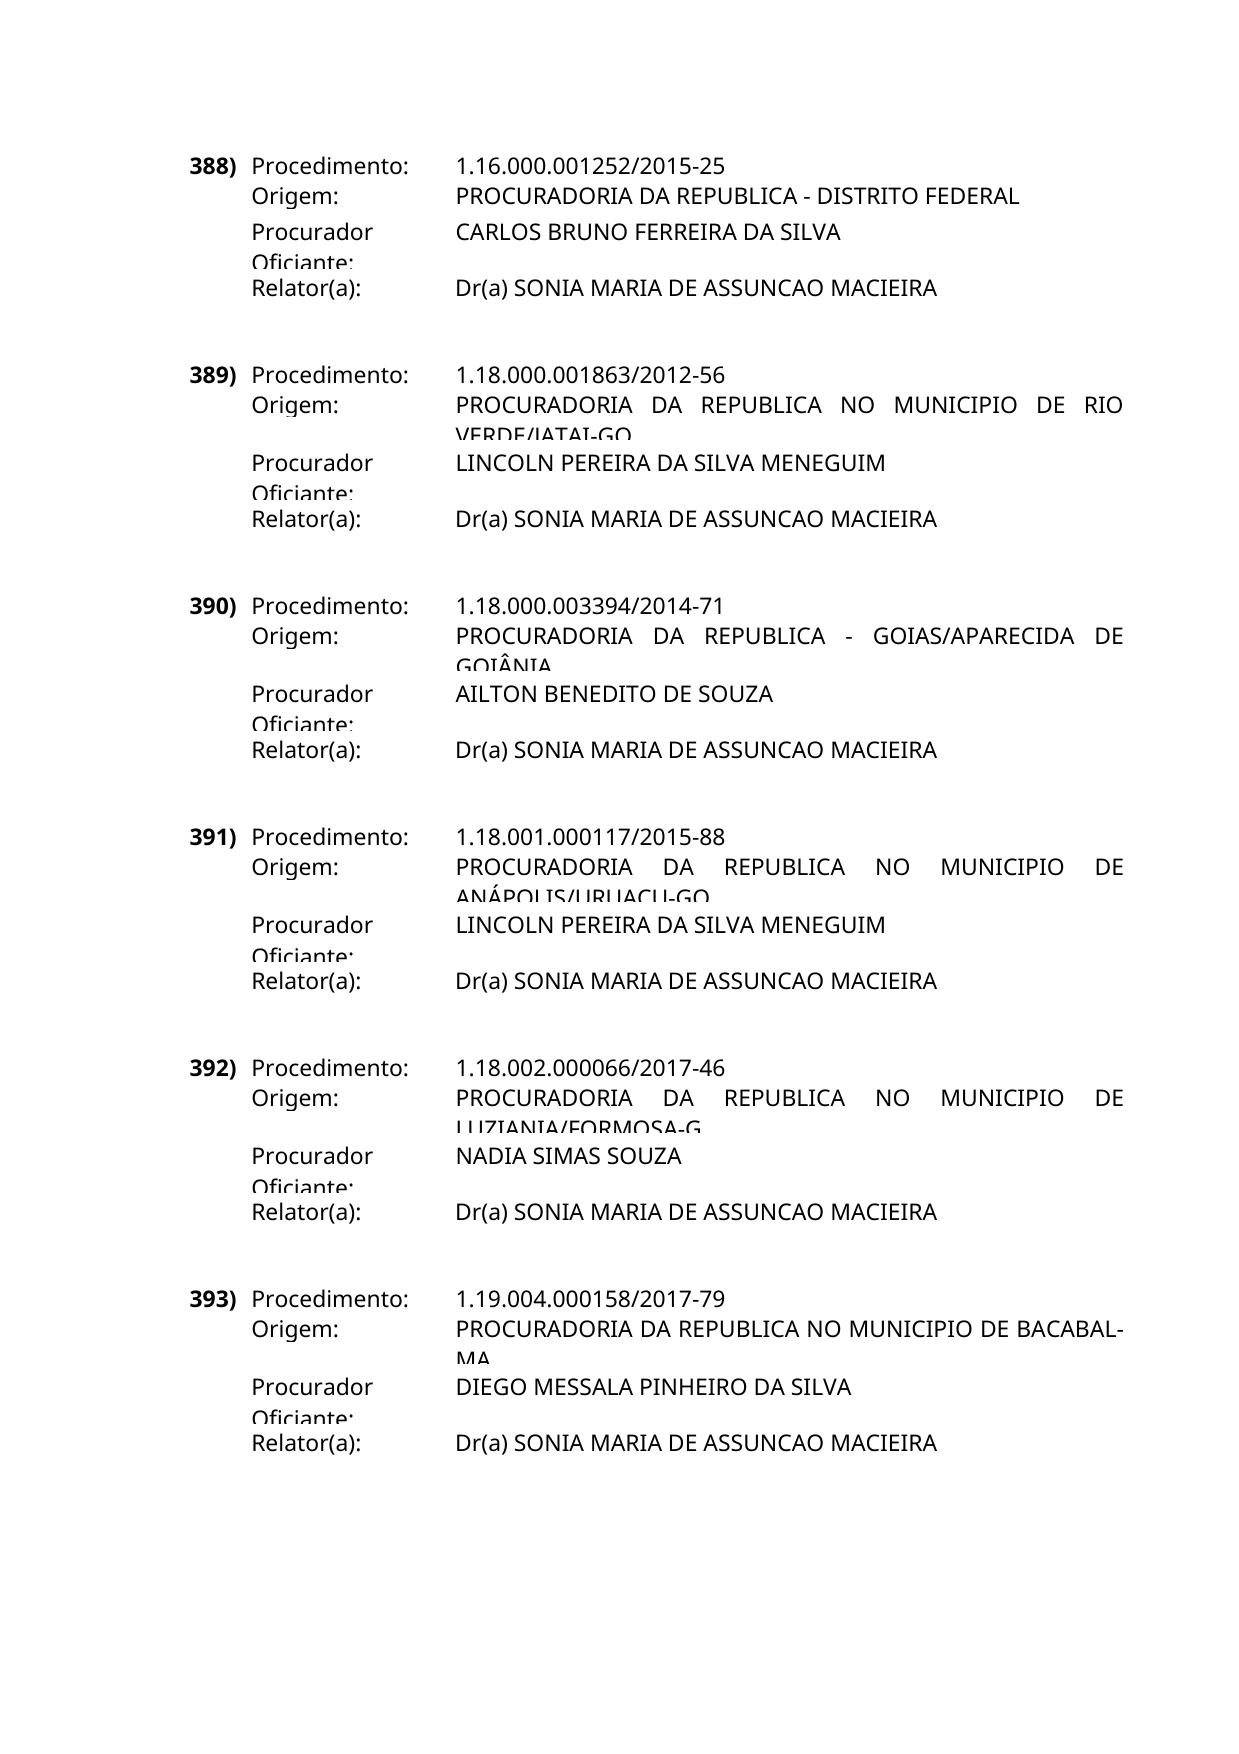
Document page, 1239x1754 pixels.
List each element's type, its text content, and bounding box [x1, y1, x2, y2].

table_cell [189, 1371, 251, 1422]
table_cell [189, 533, 251, 589]
table_cell [189, 965, 251, 995]
table_cell 1.18.001.000117/2015-88 [455, 821, 1124, 849]
table_cell 389) [189, 359, 251, 387]
table_cell [1125, 734, 1239, 764]
table_cell [1125, 909, 1239, 960]
table_cell [0, 764, 189, 821]
table_cell [0, 503, 189, 533]
table_cell [0, 150, 189, 178]
table_cell [1125, 1283, 1239, 1311]
table_cell [189, 1110, 251, 1133]
table_cell [455, 533, 1124, 589]
table_cell [0, 902, 189, 909]
table_cell Procedimento: [251, 821, 455, 849]
table_cell [1125, 678, 1239, 729]
table_cell [1125, 1196, 1239, 1226]
table_cell 390) [189, 590, 251, 618]
table_cell [1125, 533, 1239, 589]
table_cell [0, 620, 189, 648]
table_cell [189, 1082, 251, 1110]
table_cell [1125, 902, 1239, 909]
table_cell [251, 1133, 455, 1140]
table_cell [1125, 272, 1239, 302]
table_cell [455, 902, 1124, 909]
table_cell [189, 1364, 251, 1371]
table_cell [455, 302, 1124, 358]
table_cell [0, 590, 189, 618]
table_cell [1125, 1052, 1239, 1080]
table_header Relator(a): [251, 965, 455, 993]
table_cell [455, 1133, 1124, 1140]
table_cell [455, 1364, 1124, 1371]
table_cell [189, 1133, 251, 1140]
table_cell Procurador Oficiante: [251, 1140, 455, 1193]
table_cell [1125, 447, 1239, 498]
table_cell NADIA SIMAS SOUZA [455, 1140, 1124, 1191]
table_cell [251, 209, 455, 216]
table_cell [455, 764, 1124, 821]
table_cell [189, 879, 251, 902]
table_cell [0, 821, 189, 849]
table_cell [189, 1313, 251, 1341]
table_cell [251, 417, 455, 439]
table_header Relator(a): [251, 1196, 455, 1224]
table_cell [1125, 1371, 1239, 1422]
table_cell [1125, 648, 1239, 671]
table_cell [1125, 1082, 1239, 1110]
table_cell [0, 1082, 189, 1110]
table_cell Procurador Oficiante: [251, 678, 455, 731]
table_cell [189, 1196, 251, 1226]
table_cell [0, 180, 189, 208]
table_header Relator(a): [251, 734, 455, 762]
table_cell [251, 533, 455, 589]
table_cell [0, 209, 189, 216]
table_cell [1125, 620, 1239, 648]
table_cell [0, 1283, 189, 1311]
table_cell Origem: [251, 851, 455, 879]
table_cell LINCOLN PEREIRA DA SILVA MENEGUIM [455, 447, 1124, 498]
table_cell [1125, 1341, 1239, 1364]
table_cell [189, 764, 251, 821]
table_cell [1125, 879, 1239, 902]
table_cell [0, 1341, 189, 1364]
table_cell [251, 648, 455, 671]
table_cell [0, 1313, 189, 1341]
table_cell [1125, 1110, 1239, 1133]
table_header [251, 0, 455, 150]
table_cell [1125, 150, 1239, 178]
table_header [189, 0, 251, 150]
table_cell [251, 302, 455, 358]
table_cell DIEGO MESSALA PINHEIRO DA SILVA [455, 1371, 1124, 1422]
table_cell [1125, 1364, 1239, 1371]
table_cell PROCURADORIA DA REPUBLICA NO MUNICIPIO DE ANÁPOLIS/URUAÇU-GO [455, 851, 1124, 902]
table_cell [0, 533, 189, 589]
table_cell [1125, 1427, 1239, 1457]
table_cell [189, 902, 251, 909]
table_cell [0, 995, 189, 1052]
table_cell PROCURADORIA DA REPUBLICA NO MUNICIPIO DE RIO VERDE/JATAI-GO [455, 389, 1124, 439]
table_cell [1125, 821, 1239, 849]
table_header Relator(a): [251, 272, 455, 300]
table_header [1125, 0, 1239, 150]
table_cell [0, 302, 189, 358]
table_cell [189, 734, 251, 764]
table_cell PROCURADORIA DA REPUBLICA - GOIAS/APARECIDA DE GOIÂNIA [455, 620, 1124, 671]
table_cell 1.16.000.001252/2015-25 [455, 150, 1124, 178]
table_header Dr(a) SONIA MARIA DE ASSUNCAO MACIEIRA [455, 965, 1122, 993]
table_cell [1125, 965, 1239, 995]
table_cell [0, 1133, 189, 1140]
table_cell Origem: [251, 180, 455, 208]
table_header Dr(a) SONIA MARIA DE ASSUNCAO MACIEIRA [455, 503, 1122, 531]
table_cell [1125, 1140, 1239, 1191]
table_cell LINCOLN PEREIRA DA SILVA MENEGUIM [455, 909, 1124, 960]
table_cell [0, 447, 189, 498]
table_cell [251, 995, 455, 1052]
table_cell [189, 1427, 251, 1457]
table_cell [251, 671, 455, 678]
table_cell 388) [189, 150, 251, 178]
table_cell Procedimento: [251, 359, 455, 387]
table_cell [0, 1052, 189, 1080]
table_cell [0, 440, 189, 447]
table_cell [189, 447, 251, 498]
table_cell [1125, 389, 1239, 417]
table_cell [0, 359, 189, 387]
table_cell 1.19.004.000158/2017-79 [455, 1283, 1124, 1311]
table_header [0, 0, 189, 150]
table_cell Procedimento: [251, 590, 455, 618]
table_cell Procurador Oficiante: [251, 216, 455, 268]
table_cell [1125, 440, 1239, 447]
table_cell [0, 648, 189, 671]
table_cell Procedimento: [251, 150, 455, 178]
table_cell AILTON BENEDITO DE SOUZA [455, 678, 1124, 729]
table_cell [1125, 995, 1239, 1052]
table_cell [189, 216, 251, 267]
table_cell [189, 909, 251, 960]
table_cell [0, 1226, 189, 1283]
table_cell 1.18.000.003394/2014-71 [455, 590, 1124, 618]
table_header Relator(a): [251, 503, 455, 531]
table_cell [0, 1371, 189, 1422]
table_cell [251, 879, 455, 902]
table_cell [1125, 503, 1239, 533]
table_cell CARLOS BRUNO FERREIRA DA SILVA [455, 216, 1124, 267]
table_cell [0, 734, 189, 764]
table_cell [0, 851, 189, 879]
table_cell [189, 180, 251, 208]
table_cell [455, 209, 1124, 216]
table_cell [251, 1226, 455, 1283]
table_cell [0, 272, 189, 302]
table_cell Procedimento: [251, 1283, 455, 1311]
table_cell [1125, 1313, 1239, 1341]
table_cell [189, 209, 251, 216]
table_cell [1125, 1133, 1239, 1140]
table_cell PROCURADORIA DA REPUBLICA NO MUNICIPIO DE BACABAL-MA [455, 1313, 1124, 1364]
table_cell [251, 764, 455, 821]
table_cell [251, 902, 455, 909]
table_cell [189, 851, 251, 879]
table_cell [0, 216, 189, 267]
table_cell 1.18.002.000066/2017-46 [455, 1052, 1124, 1080]
table_cell [0, 909, 189, 960]
table_cell [1125, 209, 1239, 216]
table_cell [455, 995, 1124, 1052]
table_cell [251, 1341, 455, 1364]
table_cell [1125, 417, 1239, 439]
table_cell [189, 389, 251, 417]
table_cell [1125, 851, 1239, 879]
table_cell [189, 440, 251, 447]
table_cell [251, 440, 455, 447]
table_cell [0, 965, 189, 995]
table_header Dr(a) SONIA MARIA DE ASSUNCAO MACIEIRA [455, 1427, 1122, 1455]
table_cell [189, 1140, 251, 1191]
table_cell Procedimento: [251, 1052, 455, 1080]
table_cell [0, 678, 189, 729]
table_cell [0, 879, 189, 902]
table_header Relator(a): [251, 1427, 455, 1455]
table_cell [189, 1341, 251, 1364]
table_cell [189, 678, 251, 729]
table_cell [455, 440, 1124, 447]
table_cell [189, 302, 251, 358]
table_cell Origem: [251, 1313, 455, 1341]
table_cell [0, 671, 189, 678]
table_cell 393) [189, 1283, 251, 1311]
table_header Dr(a) SONIA MARIA DE ASSUNCAO MACIEIRA [455, 1196, 1122, 1224]
table_cell [0, 1110, 189, 1133]
table_cell [0, 389, 189, 417]
table_cell Procurador Oficiante: [251, 909, 455, 962]
table_header Dr(a) SONIA MARIA DE ASSUNCAO MACIEIRA [455, 272, 1122, 300]
table_cell Origem: [251, 389, 455, 417]
table_cell [189, 272, 251, 302]
table_cell [0, 1427, 189, 1457]
table_cell 1.18.000.001863/2012-56 [455, 359, 1124, 387]
table_cell [1125, 671, 1239, 678]
table_header [455, 0, 1124, 150]
table_cell PROCURADORIA DA REPUBLICA - DISTRITO FEDERAL [455, 180, 1124, 208]
table_cell [1125, 180, 1239, 208]
table_cell [0, 1196, 189, 1226]
table_cell Origem: [251, 1082, 455, 1110]
table_cell [189, 417, 251, 439]
table_cell [1125, 359, 1239, 387]
table_cell Procurador Oficiante: [251, 447, 455, 499]
table_cell [189, 1226, 251, 1283]
table_cell Origem: [251, 620, 455, 648]
table_cell [189, 671, 251, 678]
table_cell [0, 1140, 189, 1191]
table_cell [1125, 216, 1239, 267]
table_cell [189, 648, 251, 671]
table_cell [1125, 764, 1239, 821]
table_cell PROCURADORIA DA REPUBLICA NO MUNICIPIO DE LUZIANIA/FORMOSA-G [455, 1082, 1124, 1133]
table_cell 391) [189, 821, 251, 849]
table_cell [455, 671, 1124, 678]
table_header Dr(a) SONIA MARIA DE ASSUNCAO MACIEIRA [455, 734, 1122, 762]
table_cell [455, 1226, 1124, 1283]
table_cell [189, 620, 251, 648]
table_cell [1125, 590, 1239, 618]
table_cell [251, 1110, 455, 1133]
table_cell [1125, 1226, 1239, 1283]
table_cell [0, 1364, 189, 1371]
table_cell [0, 417, 189, 439]
table_cell [189, 995, 251, 1052]
table_cell [251, 1364, 455, 1371]
table_cell [1125, 302, 1239, 358]
table_cell 392) [189, 1052, 251, 1080]
table_cell Procurador Oficiante: [251, 1371, 455, 1424]
table_cell [189, 503, 251, 533]
